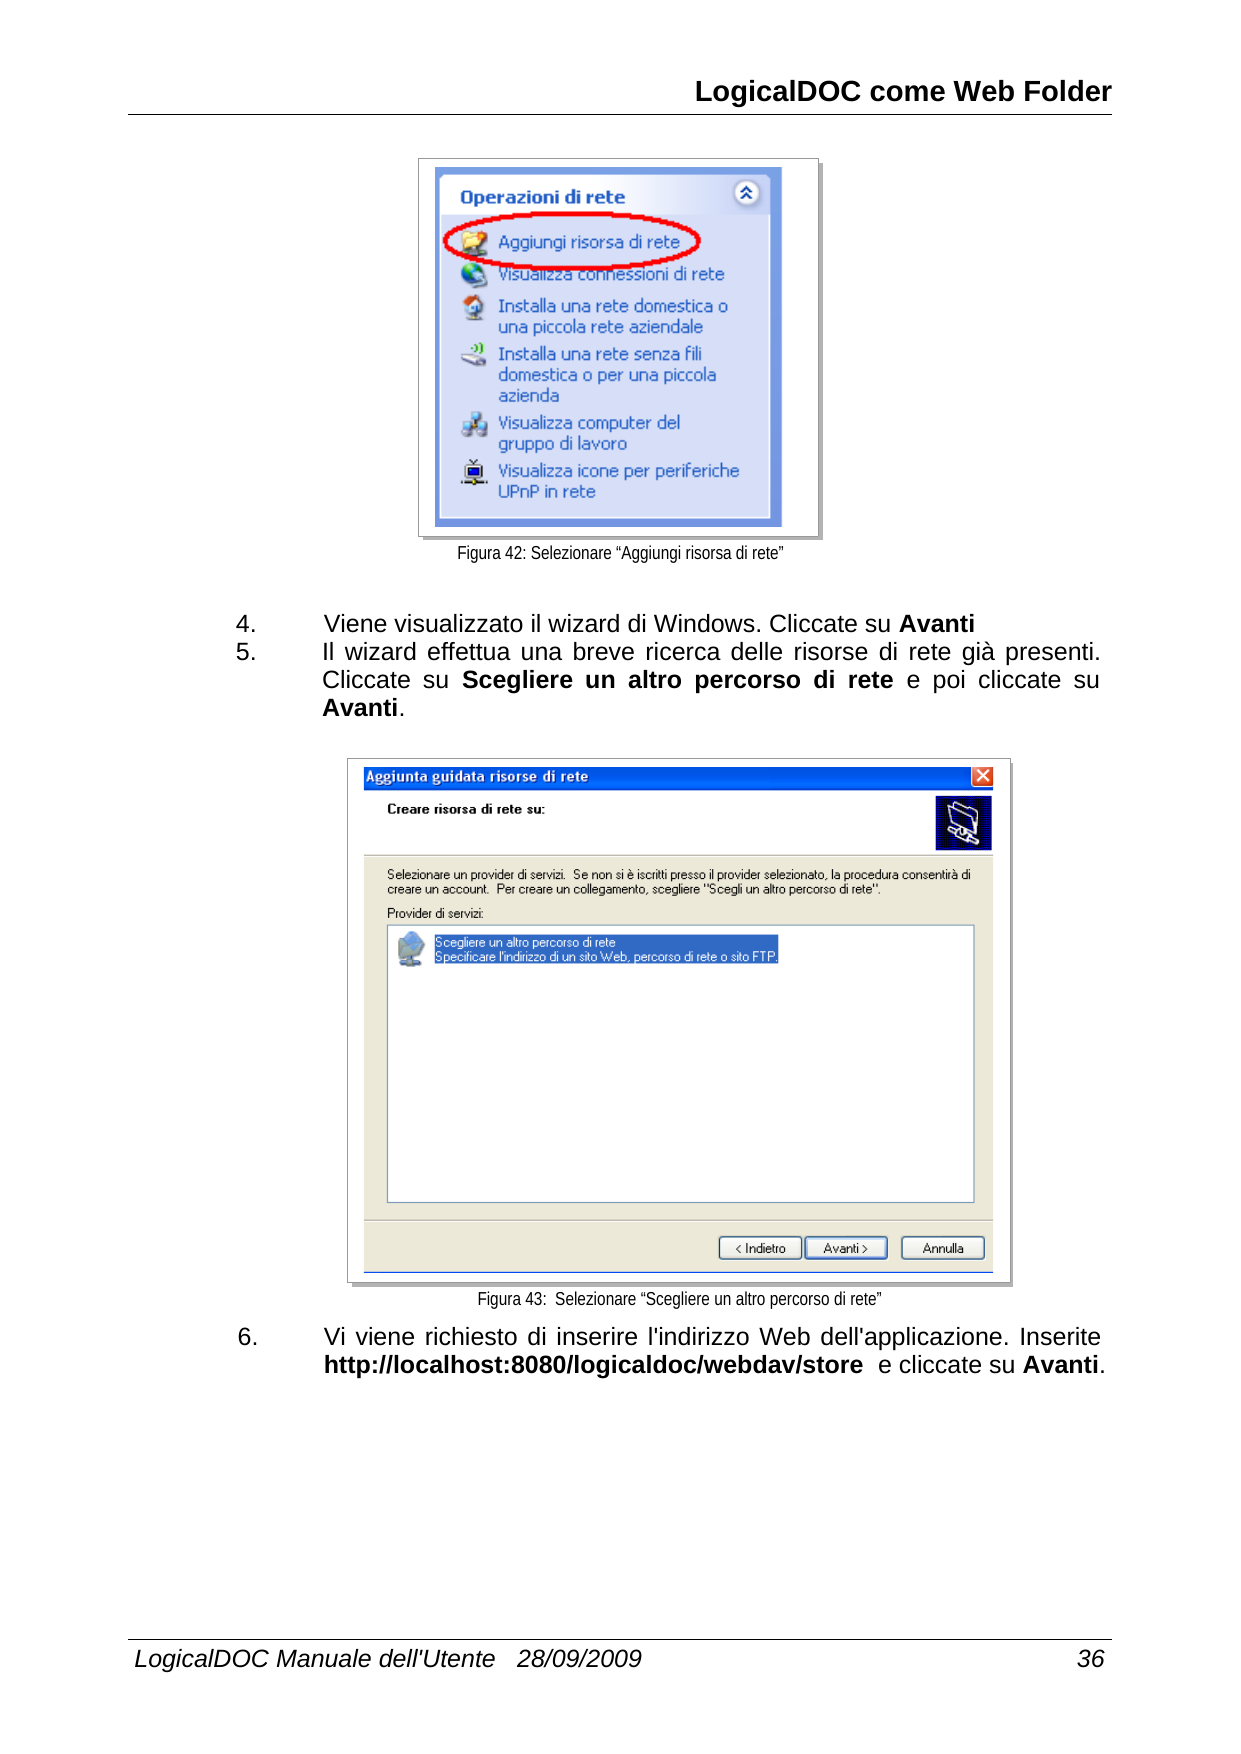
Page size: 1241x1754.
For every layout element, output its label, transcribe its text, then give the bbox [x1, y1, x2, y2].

list Vi viene richiesto di inserire l'indirizzo Web dell'applicazione. Inserite http://localhost:8080/logicaldoc/webdav/store e cliccate su Avanti. [203, 1165, 1112, 1378]
text Figura 43: Selezionare “Scegliere un altro percorso di rete” [347, 1283, 1012, 1309]
list Viene visualizzato il wizard di Windows. Cliccate su Avanti [203, 610, 1112, 638]
picture [363, 767, 994, 1273]
list Il wizard effettua una breve ricerca delle risorse di rete già presenti. Cliccate su Scegliere un altro percorso di rete e poi cliccate su Avanti. [203, 638, 1112, 722]
text Figura 42: Selezionare “Aggiungi risorsa di rete” [418, 537, 822, 563]
